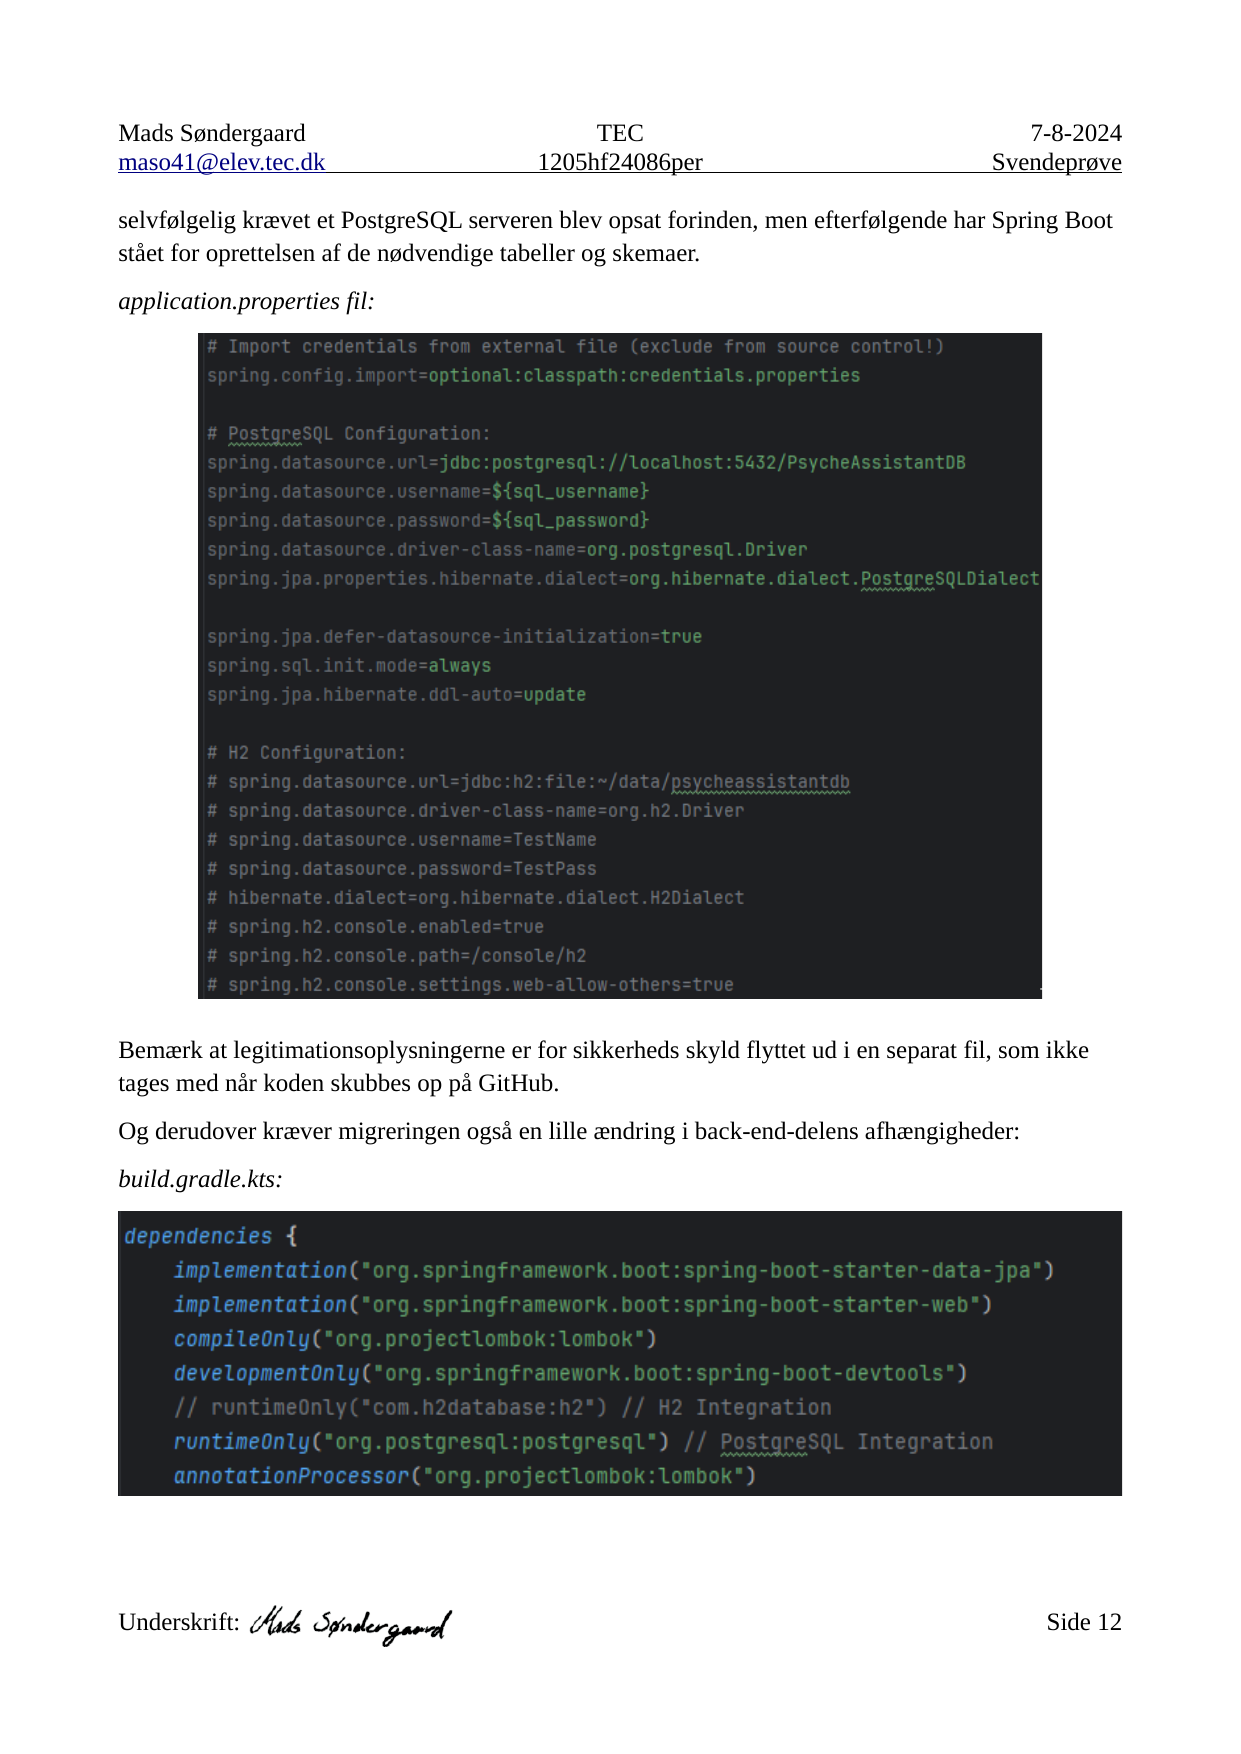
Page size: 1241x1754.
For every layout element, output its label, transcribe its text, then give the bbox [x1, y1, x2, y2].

picture [118, 1211, 1123, 1496]
text application.properties fil: [118, 286, 1122, 314]
text Og derudover kræver migreringen også en lille ændring i back-end-delens afhængigheder: [118, 1116, 1122, 1145]
text Bemærk at legitimationsoplysningerne er for sikkerheds skyld flyttet ud i en separat fil, som ikke tages med når koden skubbes op på GitHub. [118, 999, 1122, 1097]
text selvfølgelig krævet et PostgreSQL serveren blev opsat forinden, men efterfølgende har Spring Boot stået for oprettelsen af de nødvendige tabeller og skemaer. [118, 205, 1122, 267]
text build.gradle.kts: [118, 1164, 1122, 1192]
picture [198, 333, 1043, 999]
picture [244, 1600, 458, 1647]
